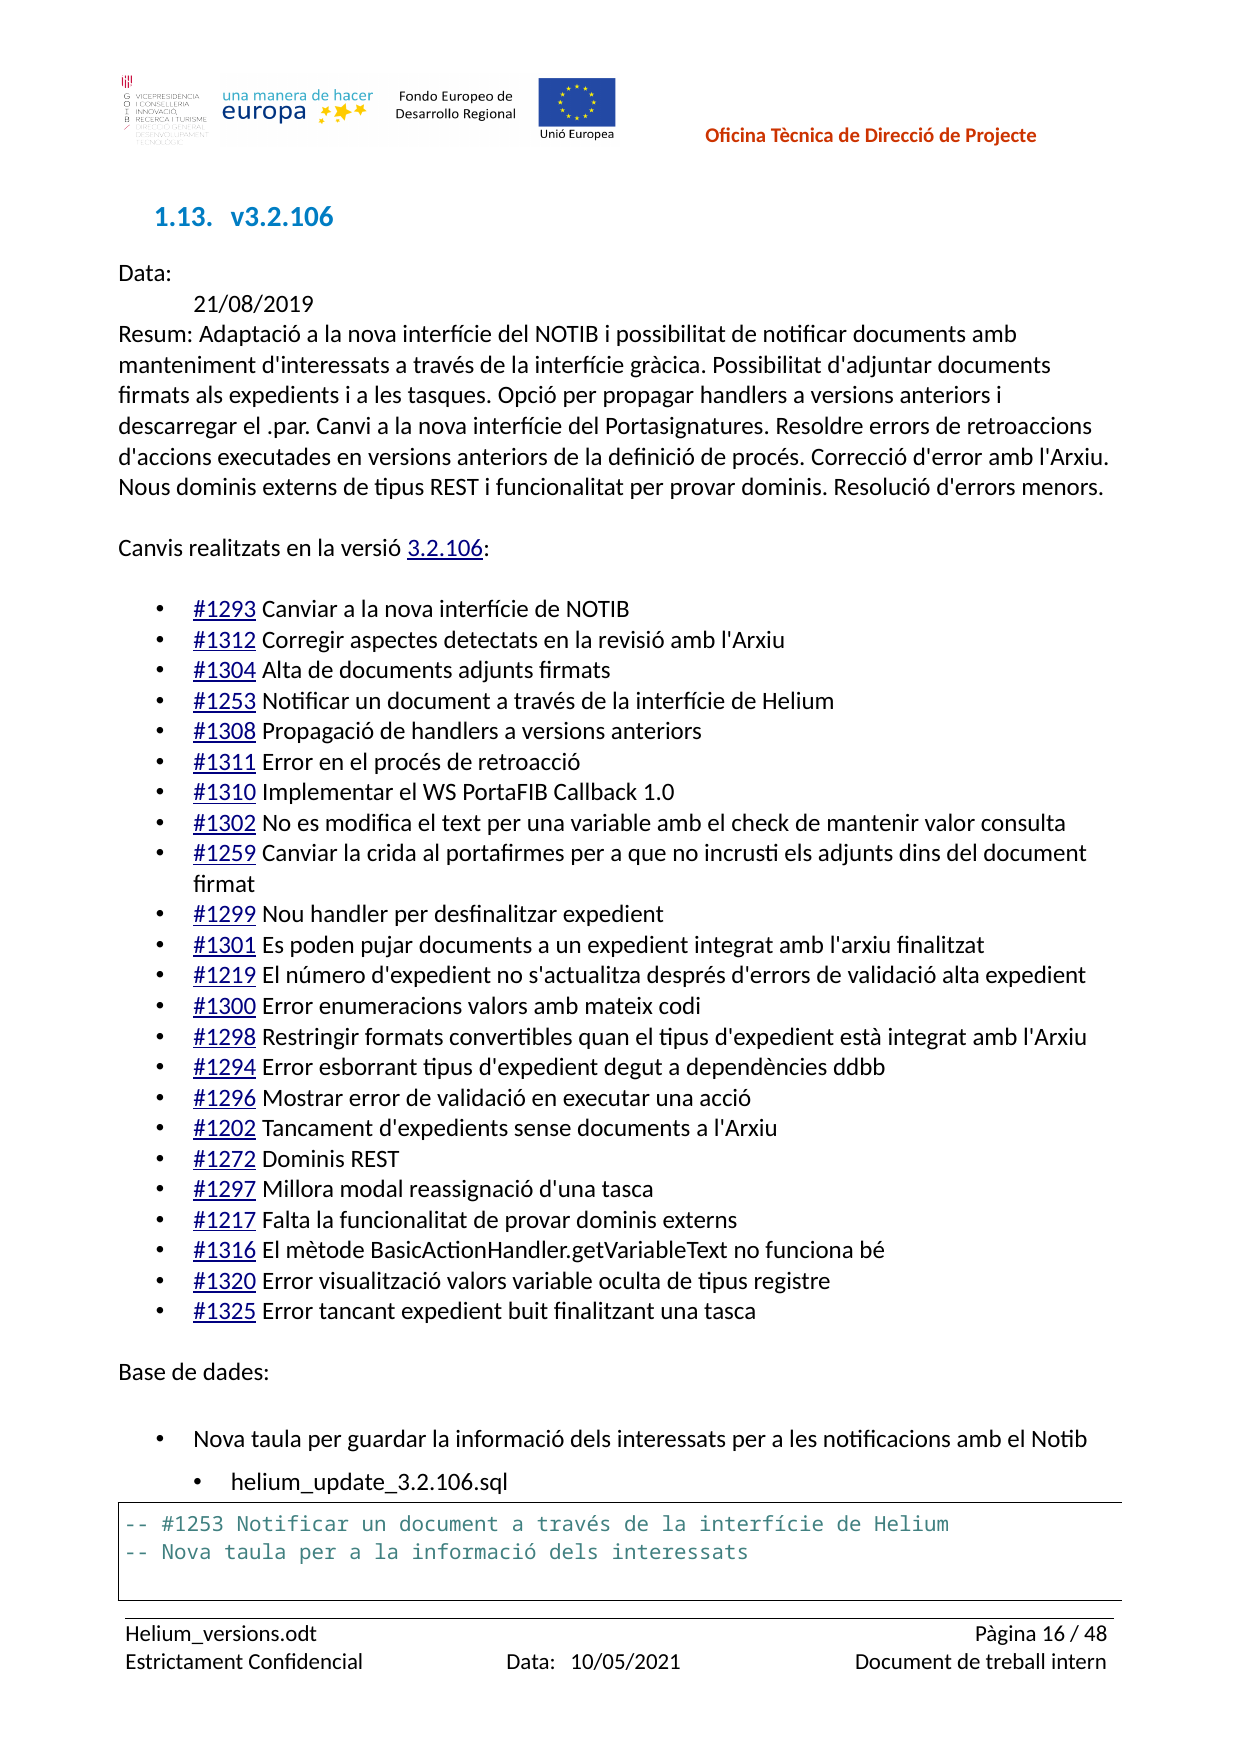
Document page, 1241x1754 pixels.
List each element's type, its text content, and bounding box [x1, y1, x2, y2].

list #1259 Canviar la crida al portafirmes per a que no incrusti els adjunts dins del document firmat [156, 837, 1122, 898]
list #1294 Error esborrant tipus d'expedient degut a dependències ddbb [156, 1051, 1122, 1082]
list #1202 Tancament d'expedients sense documents a l'Arxiu [156, 1112, 1122, 1143]
list #1325 Error tancant expedient buit finalitzant una tasca [156, 1295, 1122, 1326]
list #1310 Implementar el WS PortaFIB Callback 1.0 [156, 776, 1122, 807]
list #1219 El número d'expedient no s'actualitza després d'errors de validació alta expedient [156, 959, 1122, 990]
list #1301 Es poden pujar documents a un expedient integrat amb l'arxiu finalitzat [156, 929, 1122, 959]
text 21/08/2019 [118, 288, 1122, 319]
picture [219, 73, 621, 147]
list Nova taula per guardar la informació dels interessats per a les notificacions amb el Notib [156, 1423, 1122, 1454]
list #1316 El mètode BasicActionHandler.getVariableText no funciona bé [156, 1234, 1122, 1265]
list helium_update_3.2.106.sql [193, 1466, 1122, 1496]
list #1253 Notificar un document a través de la interfície de Helium [156, 685, 1122, 715]
text Canvis realitzats en la versió 3.2.106: [118, 532, 1122, 563]
text Resum: Adaptació a la nova interfície del NOTIB i possibilitat de notificar documents amb manteniment d'interessats a través de la interfície gràcica. Possibilitat d'adjuntar documents firmats als expedients i a les tasques. Opció per propagar handlers a versions anteriors i descarregar el .par. Canvi a la nova interfície del Portasignatures. Resoldre errors de retroaccions d'accions executades en versions anteriors de la definició de procés. Correcció d'error amb l'Arxiu. Nous dominis externs de tipus REST i funcionalitat per provar dominis. Resolució d'errors menors. [118, 319, 1122, 502]
text Base de dades: [118, 1356, 1122, 1387]
list #1217 Falta la funcionalitat de provar dominis externs [156, 1204, 1122, 1234]
subtitle v3.2.106 [153, 198, 1122, 234]
list #1293 Canviar a la nova interfície de NOTIB [156, 593, 1122, 624]
list #1298 Restringir formats convertibles quan el tipus d'expedient està integrat amb l'Arxiu [156, 1021, 1122, 1051]
list #1302 No es modifica el text per una variable amb el check de mantenir valor consulta [156, 807, 1122, 837]
list #1299 Nou handler per desfinalitzar expedient [156, 898, 1122, 929]
list #1272 Dominis REST [156, 1143, 1122, 1173]
list #1308 Propagació de handlers a versions anteriors [156, 715, 1122, 746]
picture [118, 73, 213, 147]
list #1312 Corregir aspectes detectats en la revisió amb l'Arxiu [156, 624, 1122, 654]
list #1297 Millora modal reassignació d'una tasca [156, 1173, 1122, 1204]
table_header -- #1253 Notificar un document a través de la interfície de Helium -- Nova taula per a la informació dels interessats [119, 1503, 1122, 1600]
list #1300 Error enumeracions valors amb mateix codi [156, 990, 1122, 1021]
list #1311 Error en el procés de retroacció [156, 746, 1122, 776]
list #1296 Mostrar error de validació en executar una acció [156, 1082, 1122, 1112]
list #1304 Alta de documents adjunts firmats [156, 654, 1122, 685]
text Data: [118, 258, 1122, 288]
list #1320 Error visualització valors variable oculta de tipus registre [156, 1265, 1122, 1295]
